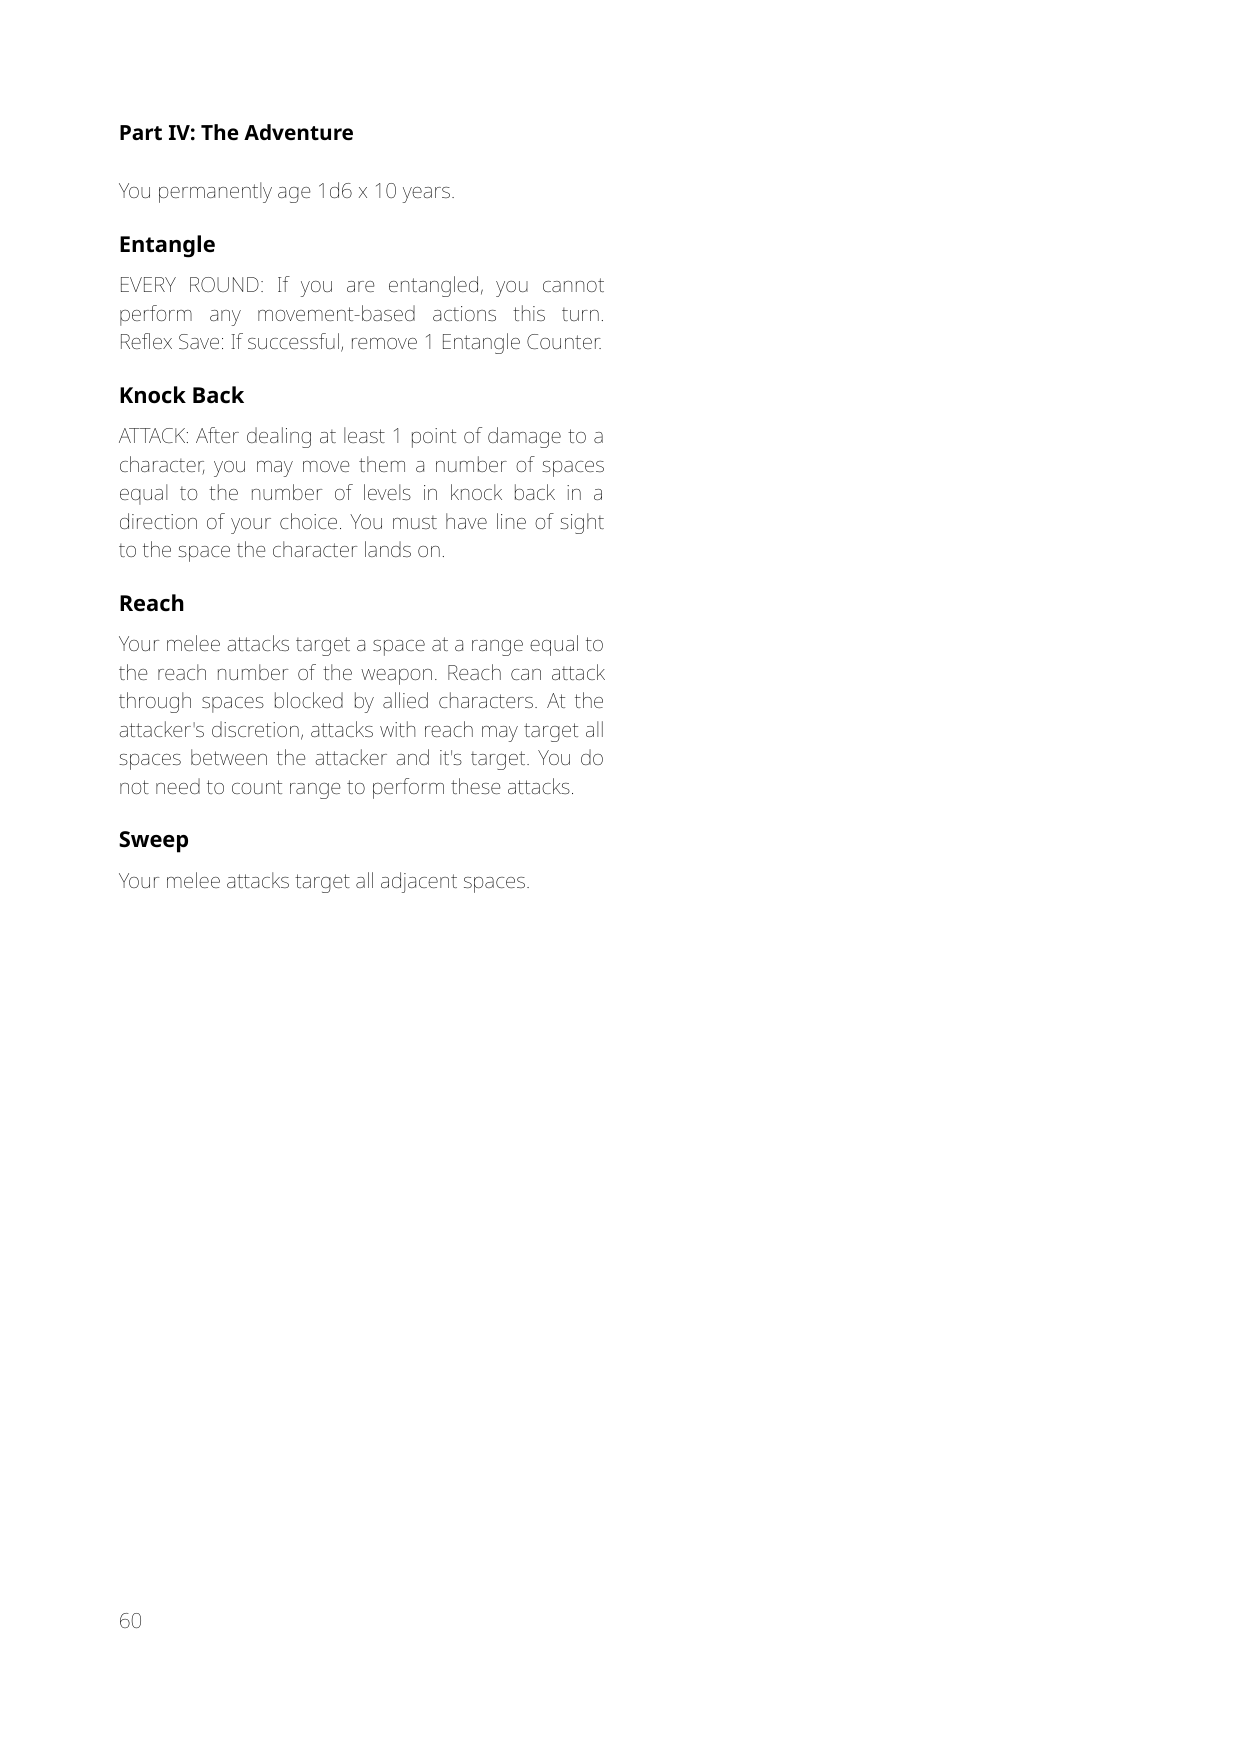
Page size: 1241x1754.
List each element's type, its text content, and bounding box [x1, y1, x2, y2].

text EVERY ROUND: If you are entangled, you cannot perform any movement-based actions this turn. Reflex Save: If successful, remove 1 Entangle Counter. [118, 271, 605, 356]
text Reach [118, 588, 605, 618]
text ATTACK: After dealing at least 1 point of damage to a character, you may move them a number of spaces equal to the number of levels in knock back in a direction of your choice. You must have line of sight to the space the character lands on. [118, 422, 605, 564]
text Your melee attacks target a space at a range equal to the reach number of the weapon. Reach can attack through spaces blocked by allied characters. At the attacker's discretion, attacks with reach may target all spaces between the attacker and it's target. You do not need to count range to perform these attacks. [118, 629, 605, 800]
text Sweep [118, 824, 605, 854]
text Knock Back [118, 380, 605, 410]
text Your melee attacks target all adjacent spaces. [118, 866, 605, 894]
text Entangle [118, 229, 605, 259]
text You permanently age 1d6 x 10 years. [118, 176, 605, 205]
